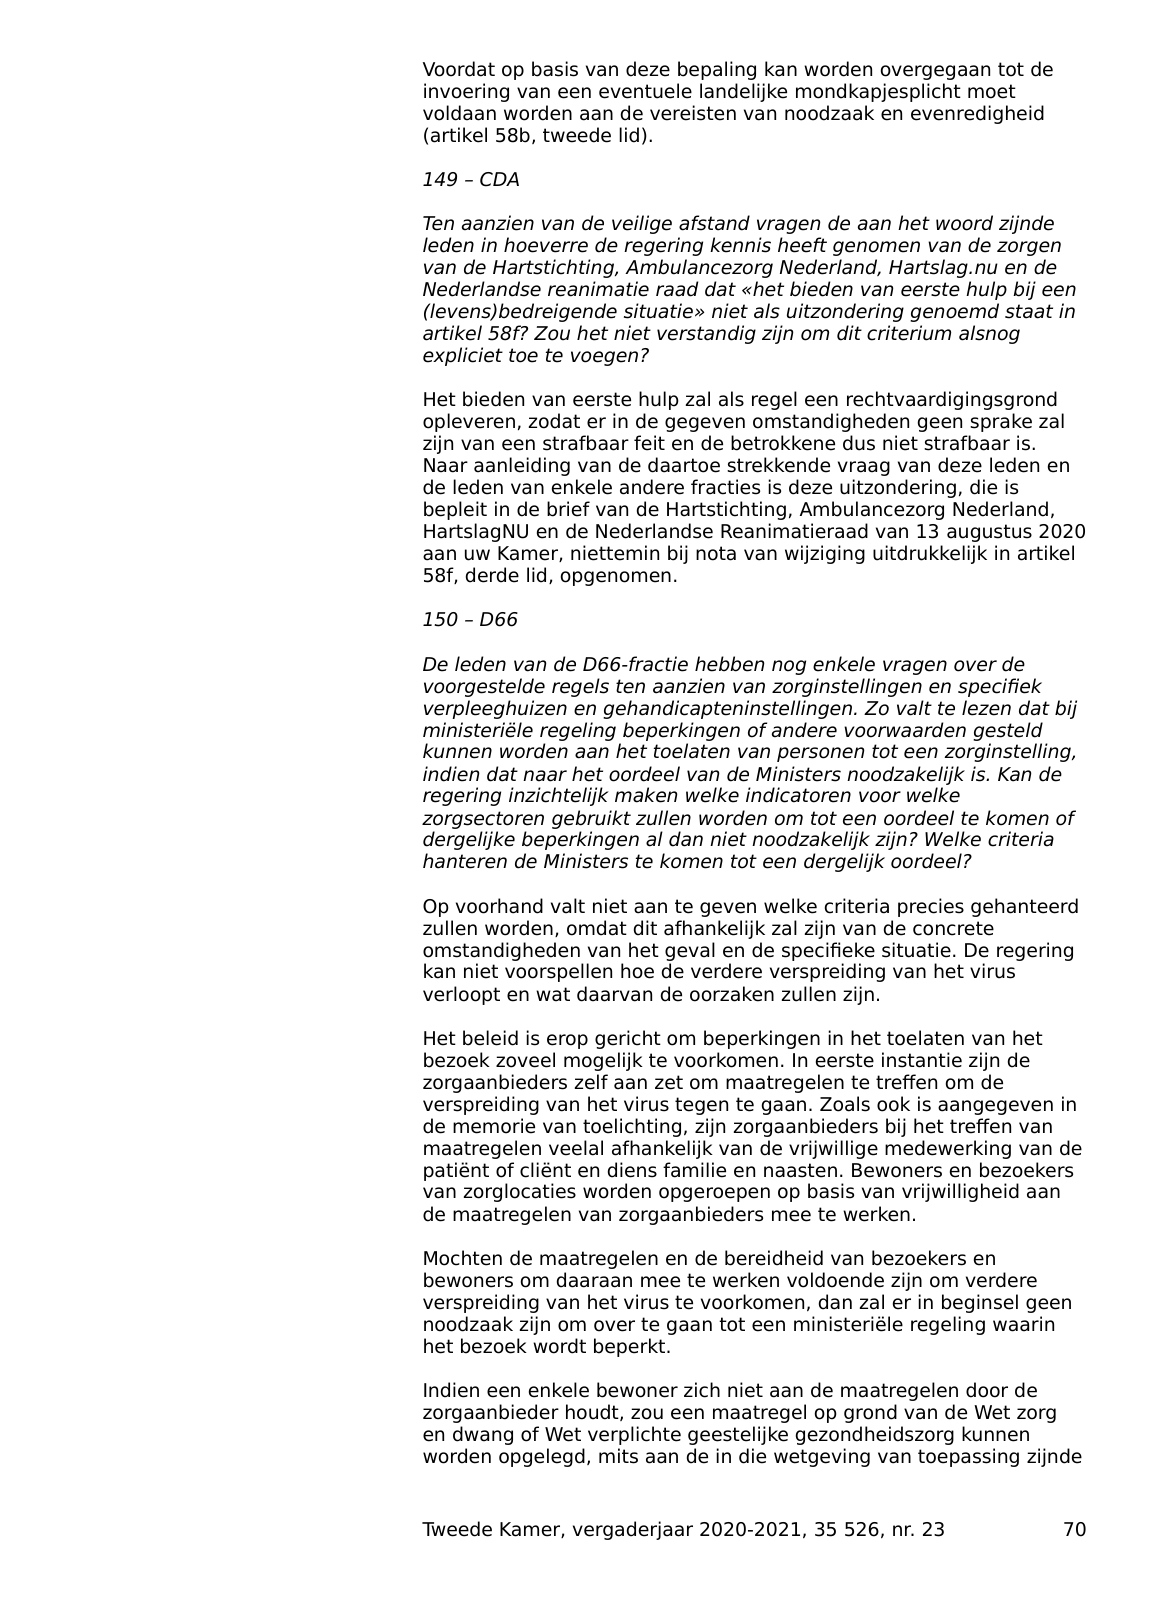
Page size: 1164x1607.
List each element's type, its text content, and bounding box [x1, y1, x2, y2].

subtitle 150 – D66 [422, 609, 1087, 631]
text Het beleid is erop gericht om beperkingen in het toelaten van het bezoek zoveel mogelijk te voorkomen. In eerste instantie zijn de zorgaanbieders zelf aan zet om maatregelen te treffen om de verspreiding van het virus tegen te gaan. Zoals ook is aangegeven in de memorie van toelichting, zijn zorgaanbieders bij het treffen van maatregelen veelal afhankelijk van de vrijwillige medewerking van de patiënt of cliënt en diens familie en naasten. Bewoners en bezoekers van zorglocaties worden opgeroepen op basis van vrijwilligheid aan de maatregelen van zorgaanbieders mee te werken. [422, 1028, 1087, 1225]
text Ten aanzien van de veilige afstand vragen de aan het woord zijnde leden in hoeverre de regering kennis heeft genomen van de zorgen van de Hartstichting, Ambulancezorg Nederland, Hartslag.nu en de Nederlandse reanimatie raad dat «het bieden van eerste hulp bij een (levens)bedreigende situatie» niet als uitzondering genoemd staat in artikel 58f? Zou het niet verstandig zijn om dit criterium alsnog expliciet toe te voegen? [422, 213, 1087, 367]
subtitle 149 – CDA [422, 169, 1087, 191]
text Mochten de maatregelen en de bereidheid van bezoekers en bewoners om daaraan mee te werken voldoende zijn om verdere verspreiding van het virus te voorkomen, dan zal er in beginsel geen noodzaak zijn om over te gaan tot een ministeriële regeling waarin het bezoek wordt beperkt. [422, 1248, 1087, 1357]
text Op voorhand valt niet aan te geven welke criteria precies gehanteerd zullen worden, omdat dit afhankelijk zal zijn van de concrete omstandigheden van het geval en de specifieke situatie. De regering kan niet voorspellen hoe de verdere verspreiding van het virus verloopt en wat daarvan de oorzaken zullen zijn. [422, 896, 1087, 1005]
text De leden van de D66-fractie hebben nog enkele vragen over de voorgestelde regels ten aanzien van zorginstellingen en specifiek verpleeghuizen en gehandicapteninstellingen. Zo valt te lezen dat bij ministeriële regeling beperkingen of andere voorwaarden gesteld kunnen worden aan het toelaten van personen tot een zorginstelling, indien dat naar het oordeel van de Ministers noodzakelijk is. Kan de regering inzichtelijk maken welke indicatoren voor welke zorgsectoren gebruikt zullen worden om tot een oordeel te komen of dergelijke beperkingen al dan niet noodzakelijk zijn? Welke criteria hanteren de Ministers te komen tot een dergelijk oordeel? [422, 653, 1087, 873]
text Voordat op basis van deze bepaling kan worden overgegaan tot de invoering van een eventuele landelijke mondkapjesplicht moet voldaan worden aan de vereisten van noodzaak en evenredigheid (artikel 58b, tweede lid). [422, 59, 1087, 147]
text Indien een enkele bewoner zich niet aan de maatregelen door de zorgaanbieder houdt, zou een maatregel op grond van de Wet zorg en dwang of Wet verplichte geestelijke gezondheidszorg kunnen worden opgelegd, mits aan de in die wetgeving van toepassing zijnde [422, 1380, 1087, 1468]
text Het bieden van eerste hulp zal als regel een rechtvaardigingsgrond opleveren, zodat er in de gegeven omstandigheden geen sprake zal zijn van een strafbaar feit en de betrokkene dus niet strafbaar is. Naar aanleiding van de daartoe strekkende vraag van deze leden en de leden van enkele andere fracties is deze uitzondering, die is bepleit in de brief van de Hartstichting, Ambulancezorg Nederland, HartslagNU en de Nederlandse Reanimatieraad van 13 augustus 2020 aan uw Kamer, niettemin bij nota van wijziging uitdrukkelijk in artikel 58f, derde lid, opgenomen. [422, 389, 1087, 587]
